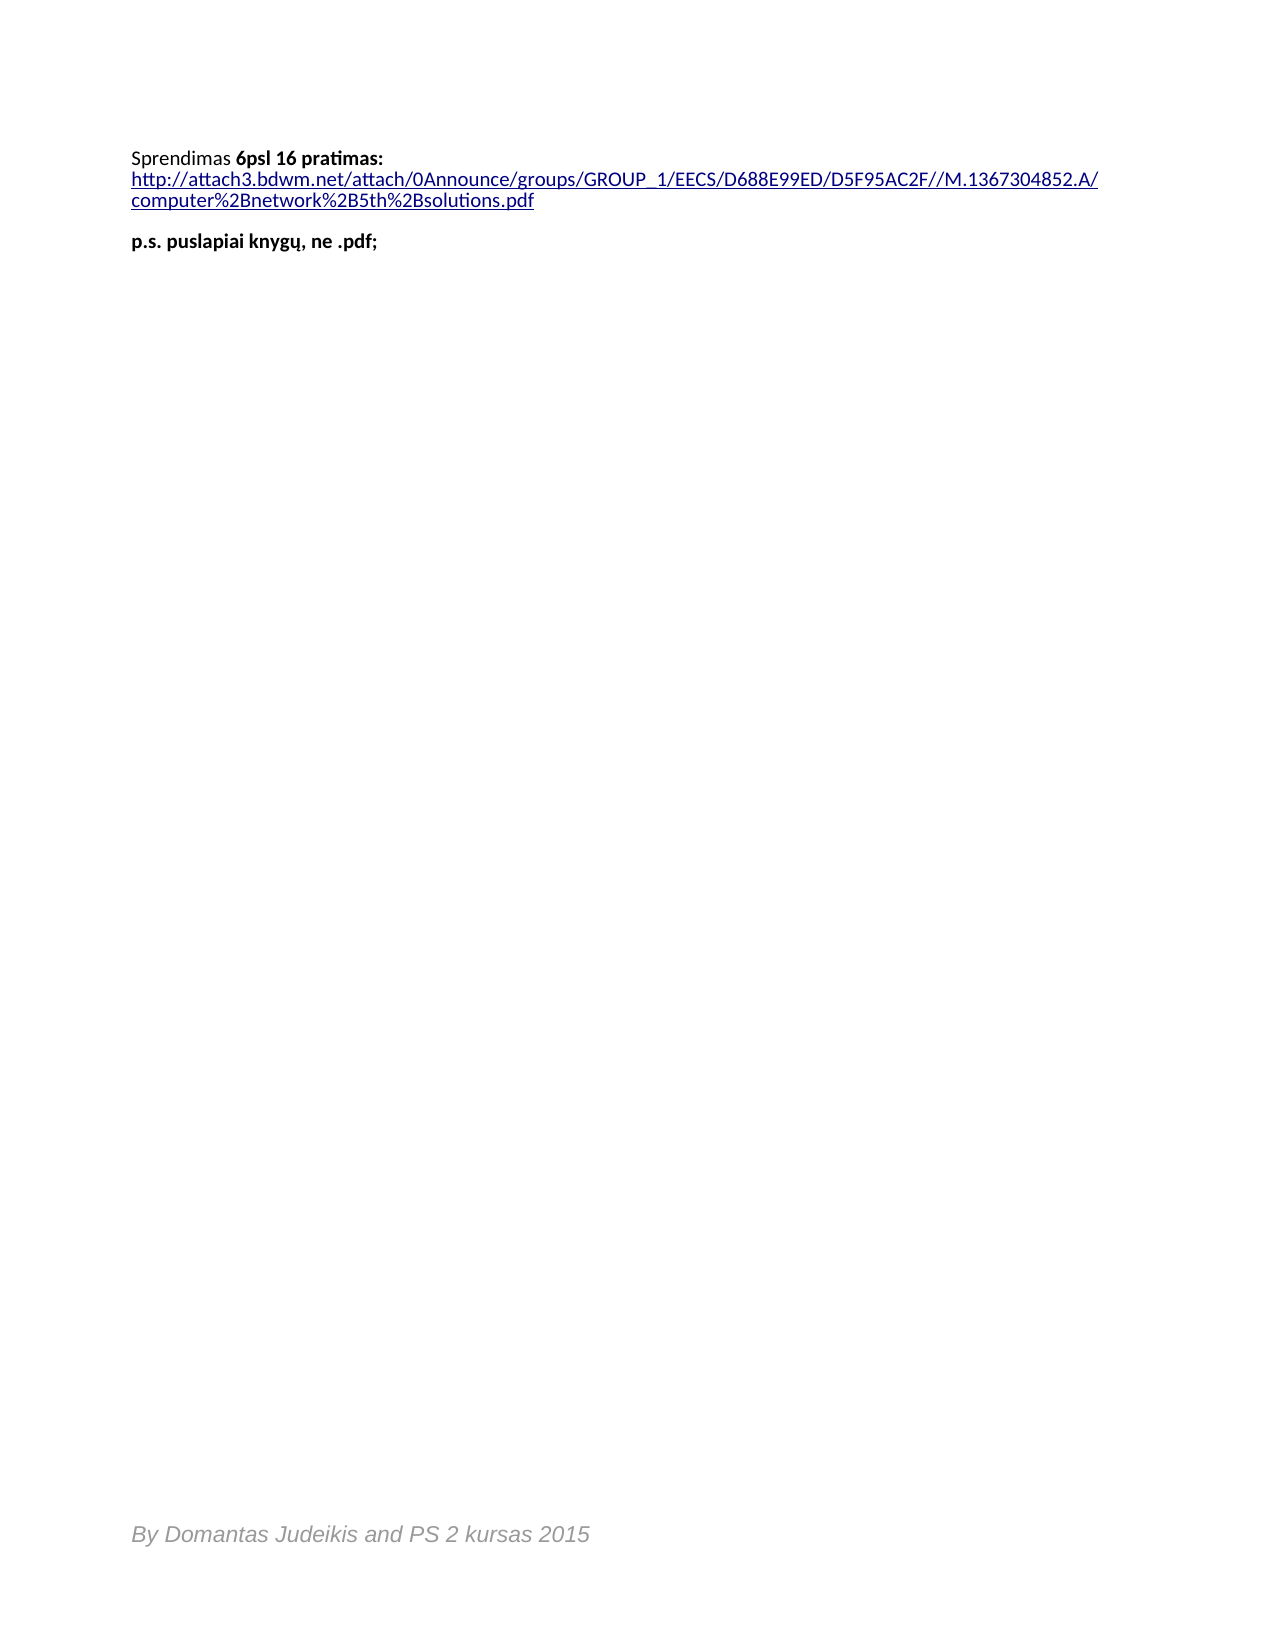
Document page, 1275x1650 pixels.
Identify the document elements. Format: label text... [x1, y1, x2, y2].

text p.s. puslapiai knygų, ne .pdf; [131, 233, 1144, 254]
text Sprendimas 6psl 16 pratimas: http://attach3.bdwm.net/attach/0Announce/groups/GROUP_1/EECS/D688E99ED/D5F95AC2F//M.1367304852.A/computer%2Bnetwork%2B5th%2Bsolutions.pdf [131, 150, 1144, 212]
